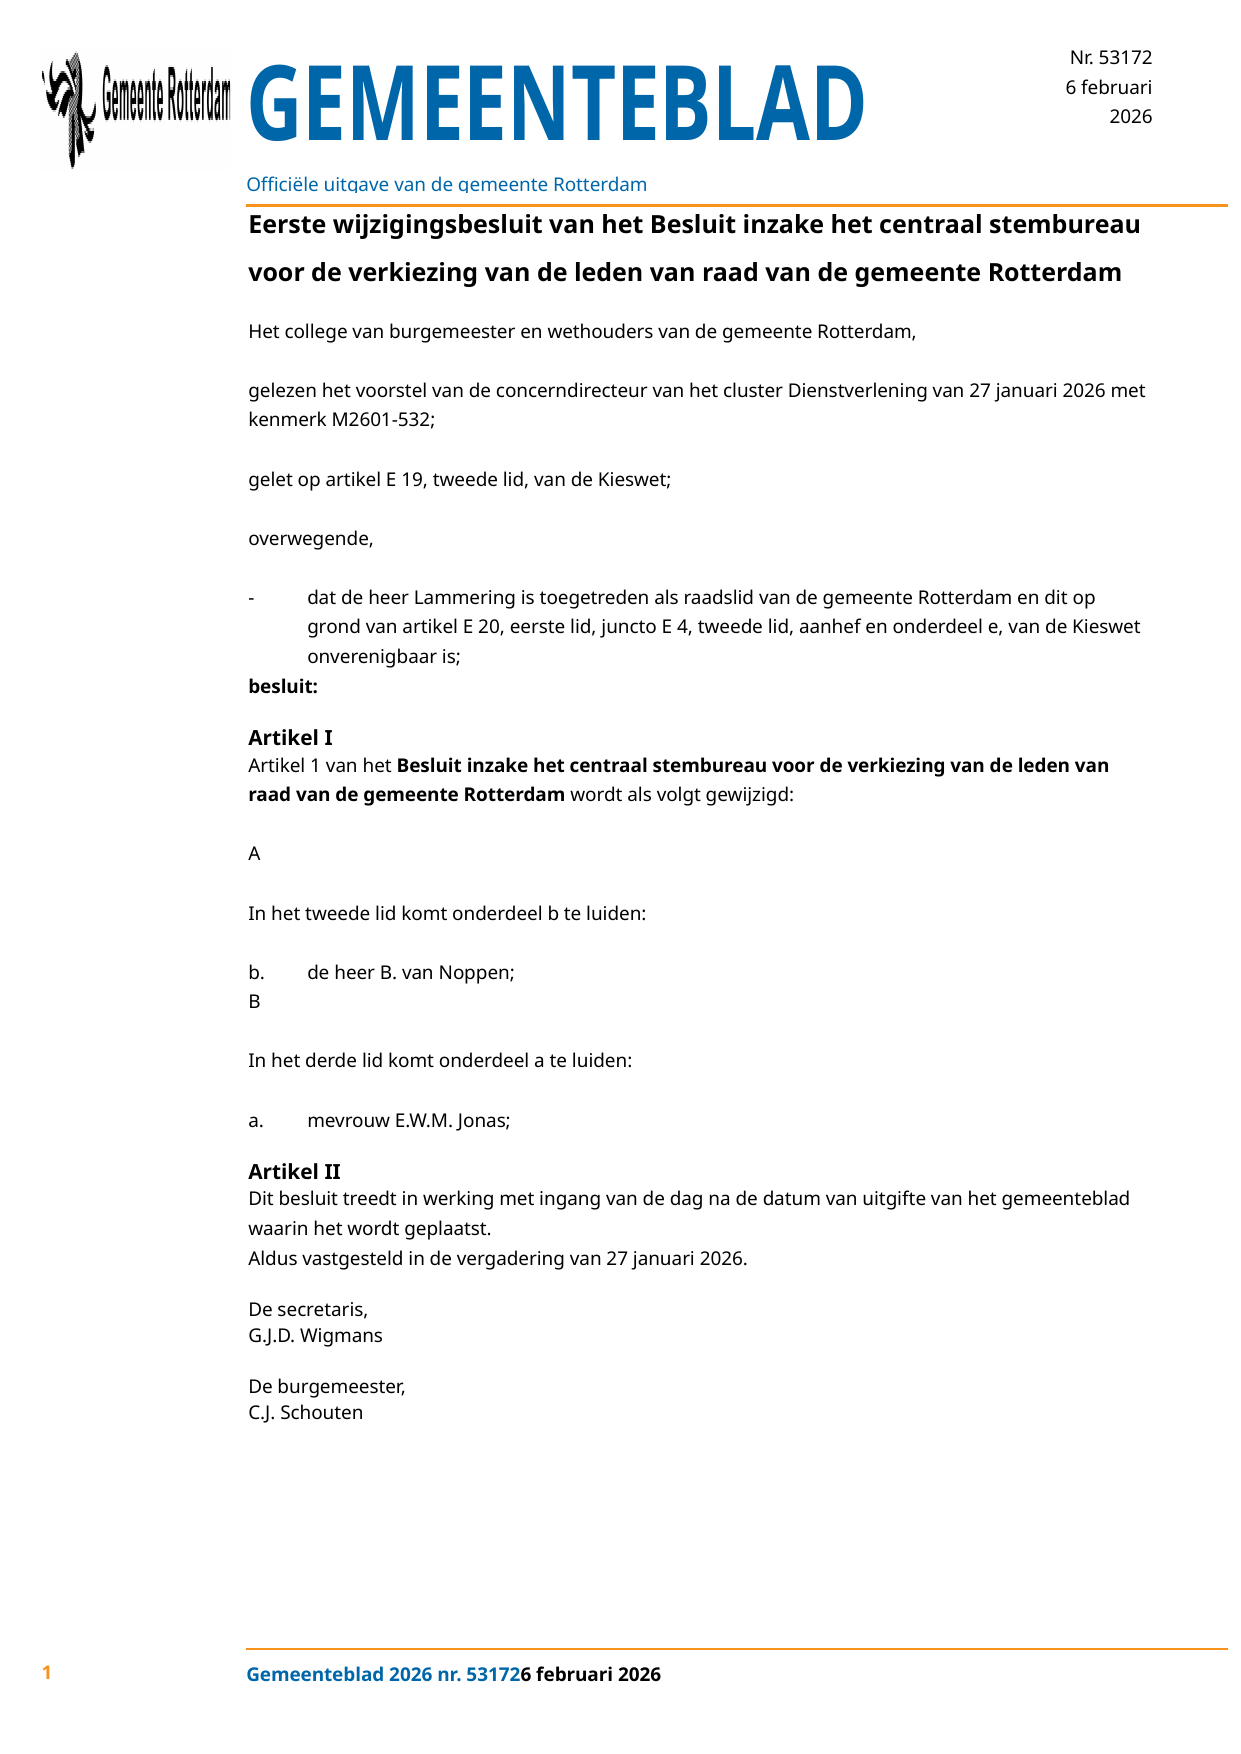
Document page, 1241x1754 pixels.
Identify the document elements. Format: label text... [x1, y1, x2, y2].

text Aldus vastgesteld in de vergadering van 27 januari 2026. [248, 1245, 1152, 1271]
text B [248, 988, 1152, 1014]
text De secretaris, [248, 1296, 1152, 1322]
text In het derde lid komt onderdeel a te luiden: [248, 1048, 1152, 1073]
text Het college van burgemeester en wethouders van de gemeente Rotterdam, [248, 318, 1152, 344]
text Artikel II [248, 1157, 1152, 1186]
picture [41, 47, 231, 172]
text Artikel I [248, 723, 1152, 752]
list de heer B. van Noppen; [248, 959, 1152, 984]
list mevrouw E.W.M. Jonas; [248, 1107, 1152, 1132]
list dat de heer Lammering is toegetreden als raadslid van de gemeente Rotterdam en dit op grond van artikel E 20, eerste lid, juncto E 4, tweede lid, aanhef en onderdeel e, van de Kieswet onverenigbaar is; [248, 584, 1152, 669]
text Eerste wijzigingsbesluit van het Besluit inzake het centraal stembureau voor de verkiezing van de leden van raad van de gemeente Rotterdam [248, 207, 1152, 288]
text gelezen het voorstel van de concerndirecteur van het cluster Dienstverlening van 27 januari 2026 met kenmerk M2601-532; [248, 377, 1152, 432]
text besluit: [248, 673, 1152, 699]
text overwegende, [248, 525, 1152, 551]
text C.J. Schouten [248, 1399, 1152, 1425]
text A [248, 841, 1152, 866]
text De burgemeester, [248, 1373, 1152, 1399]
text In het tweede lid komt onderdeel b te luiden: [248, 900, 1152, 925]
text G.J.D. Wigmans [248, 1322, 1152, 1348]
text Dit besluit treedt in werking met ingang van de dag na de datum van uitgifte van het gemeenteblad waarin het wordt geplaatst. [248, 1186, 1152, 1241]
text gelet op artikel E 19, tweede lid, van de Kieswet; [248, 466, 1152, 492]
text Artikel 1 van het Besluit inzake het centraal stembureau voor de verkiezing van de leden van raad van de gemeente Rotterdam wordt als volgt gewijzigd: [248, 752, 1152, 807]
